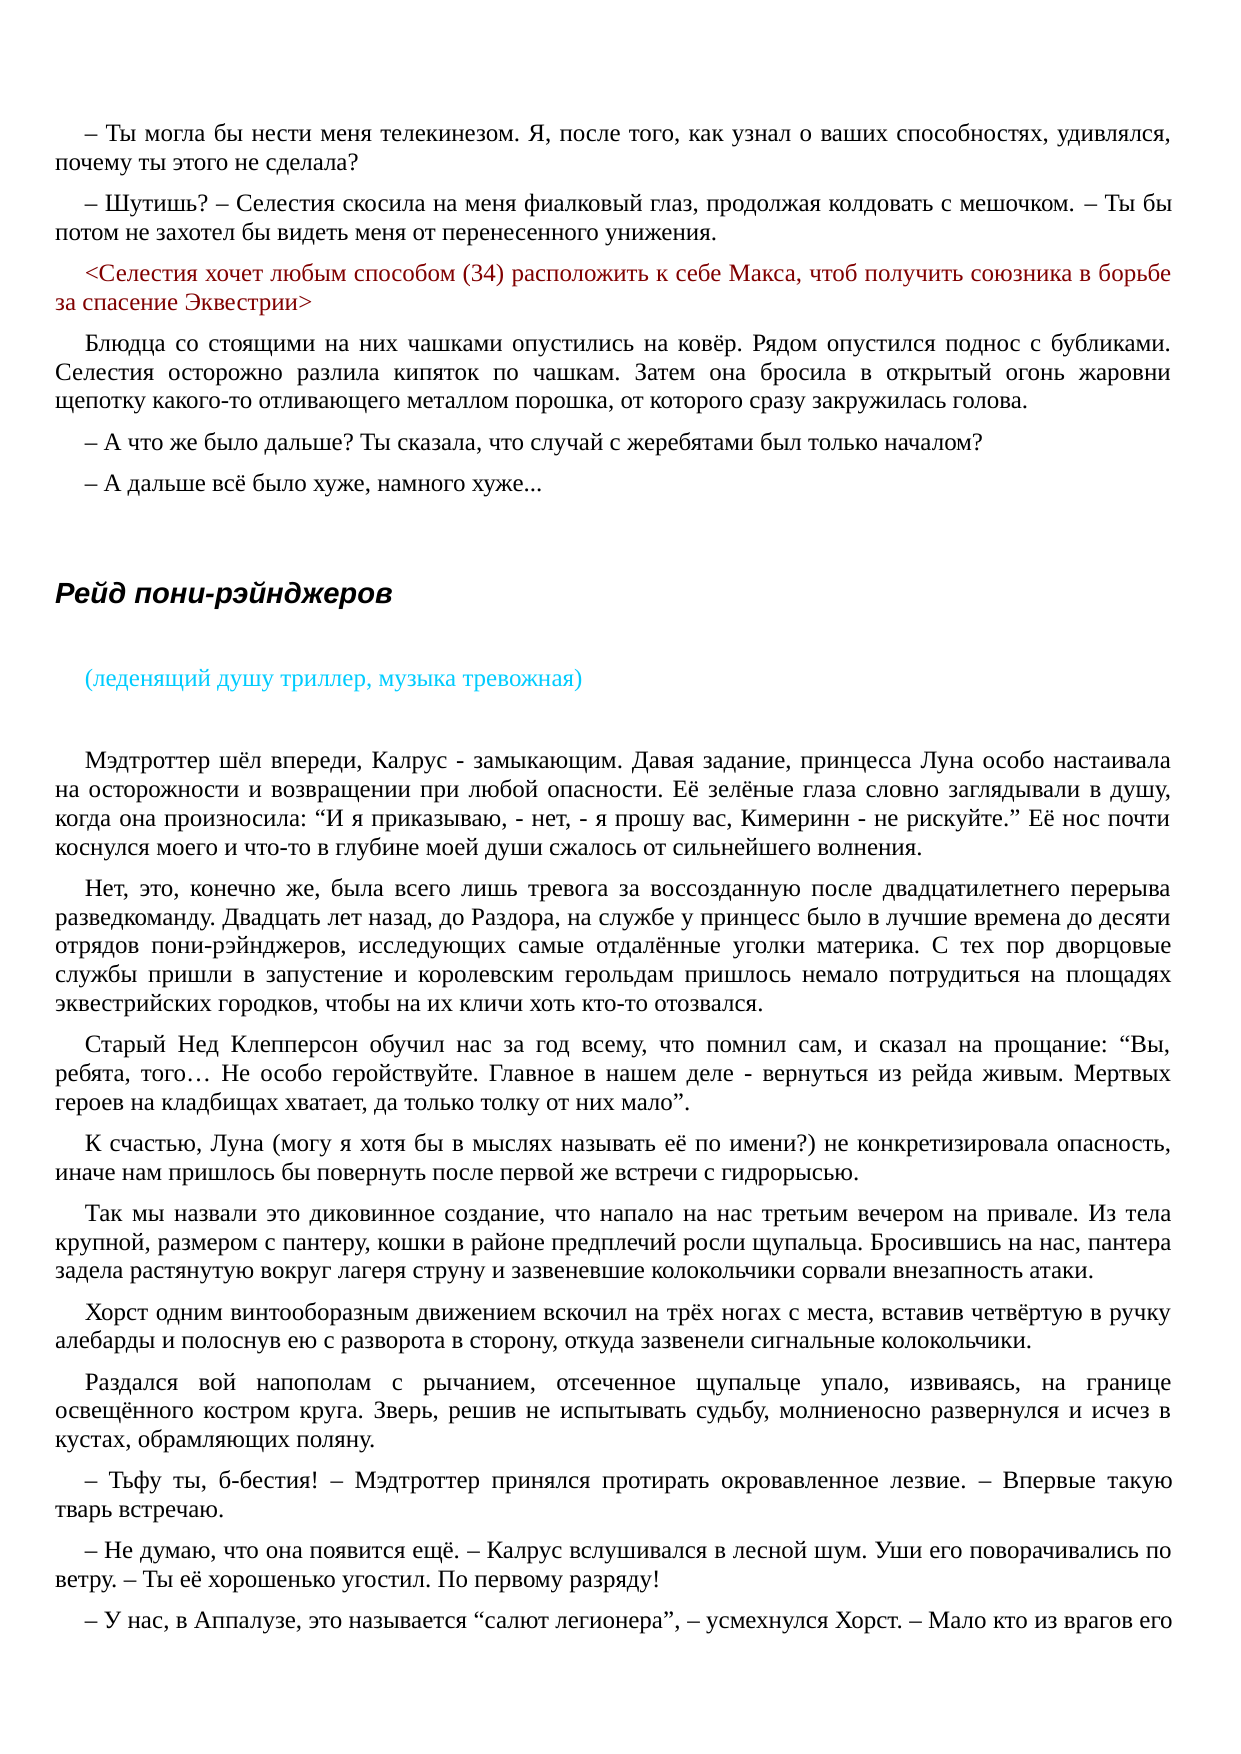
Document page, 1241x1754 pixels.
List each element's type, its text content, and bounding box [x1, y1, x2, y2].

text <Селестия хочет любым способом (34) расположить к себе Макса, чтоб получить союзника в борьбе за спасение Эквестрии> [55, 258, 1172, 316]
text Мэдтроттер шёл впереди, Калрус - замыкающим. Давая задание, принцесса Луна особо настаивала на осторожности и возвращении при любой опасности. Её зелёные глаза словно заглядывали в душу, когда она произносила: “И я приказываю, - нет, - я прошу вас, Кимеринн - не рискуйте.” Её нос почти коснулся моего и что-то в глубине моей души сжалось от сильнейшего волнения. [55, 745, 1172, 860]
text Так мы назвали это диковинное создание, что напало на нас третьим вечером на привале. Из тела крупной, размером с пантеру, кошки в районе предплечий росли щупальца. Бросившись на нас, пантера задела растянутую вокруг лагеря струну и зазвеневшие колокольчики сорвали внезапность атаки. [55, 1198, 1172, 1284]
text Нет, это, конечно же, была всего лишь тревога за воссозданную после двадцатилетнего перерыва разведкоманду. Двадцать лет назад, до Раздора, на службе у принцесс было в лучшие времена до десяти отрядов пони-рэйнджеров, исследующих самые отдалённые уголки материка. С тех пор дворцовые службы пришли в запустение и королевским герольдам пришлось немало потрудиться на площадях эквестрийских городков, чтобы на их кличи хоть кто-то отозвался. [55, 873, 1172, 1017]
text Хорст одним винтооборазным движением вскочил на трёх ногах с места, вставив четвёртую в ручку алебарды и полоснув ею с разворота в сторону, откуда зазвенели сигнальные колокольчики. [55, 1297, 1172, 1354]
text – А что же было дальше? Ты сказала, что случай с жеребятами был только началом? [55, 427, 1172, 456]
text – Тьфу ты, б-бестия! – Мэдтроттер принялся протирать окровавленное лезвие. – Впервые такую тварь встречаю. [55, 1465, 1172, 1523]
text – Ты могла бы нести меня телекинезом. Я, после того, как узнал о ваших способностях, удивлялся, почему ты этого не сделала? [55, 118, 1172, 176]
subtitle Рейд пони-рэйнджеров [55, 576, 1172, 609]
text – У нас, в Аппалузе, это называется “салют легионера”, – усмехнулся Хорст. – Мало кто из врагов его [55, 1605, 1172, 1634]
text (леденящий душу триллер, музыка тревожная) [55, 663, 1172, 692]
text – А дальше всё было хуже, намного хуже... [55, 468, 1172, 497]
text – Не думаю, что она появится ещё. – Калрус вслушивался в лесной шум. Уши его поворачивались по ветру. – Ты её хорошенько угостил. По первому разряду! [55, 1535, 1172, 1593]
text К счастью, Луна (могу я хотя бы в мыслях называть её по имени?) не конкретизировала опасность, иначе нам пришлось бы повернуть после первой же встречи с гидрорысью. [55, 1128, 1172, 1185]
text Старый Нед Клепперсон обучил нас за год всему, что помнил сам, и сказал на прощание: “Вы, ребята, того… Не особо геройствуйте. Главное в нашем деле - вернуться из рейда живым. Мертвых героев на кладбищах хватает, да только толку от них мало”. [55, 1029, 1172, 1115]
text – Шутишь? – Селестия скосила на меня фиалковый глаз, продолжая колдовать с мешочком. – Ты бы потом не захотел бы видеть меня от перенесенного унижения. [55, 188, 1172, 246]
text Блюдца со стоящими на них чашками опустились на ковёр. Рядом опустился поднос с бубликами. Селестия осторожно разлила кипяток по чашкам. Затем она бросила в открытый огонь жаровни щепотку какого-то отливающего металлом порошка, от которого сразу закружилась голова. [55, 328, 1172, 414]
text Раздался вой напополам с рычанием, отсеченное щупальце упало, извиваясь, на границе освещённого костром круга. Зверь, решив не испытывать судьбу, молниеносно развернулся и исчез в кустах, обрамляющих поляну. [55, 1367, 1172, 1453]
